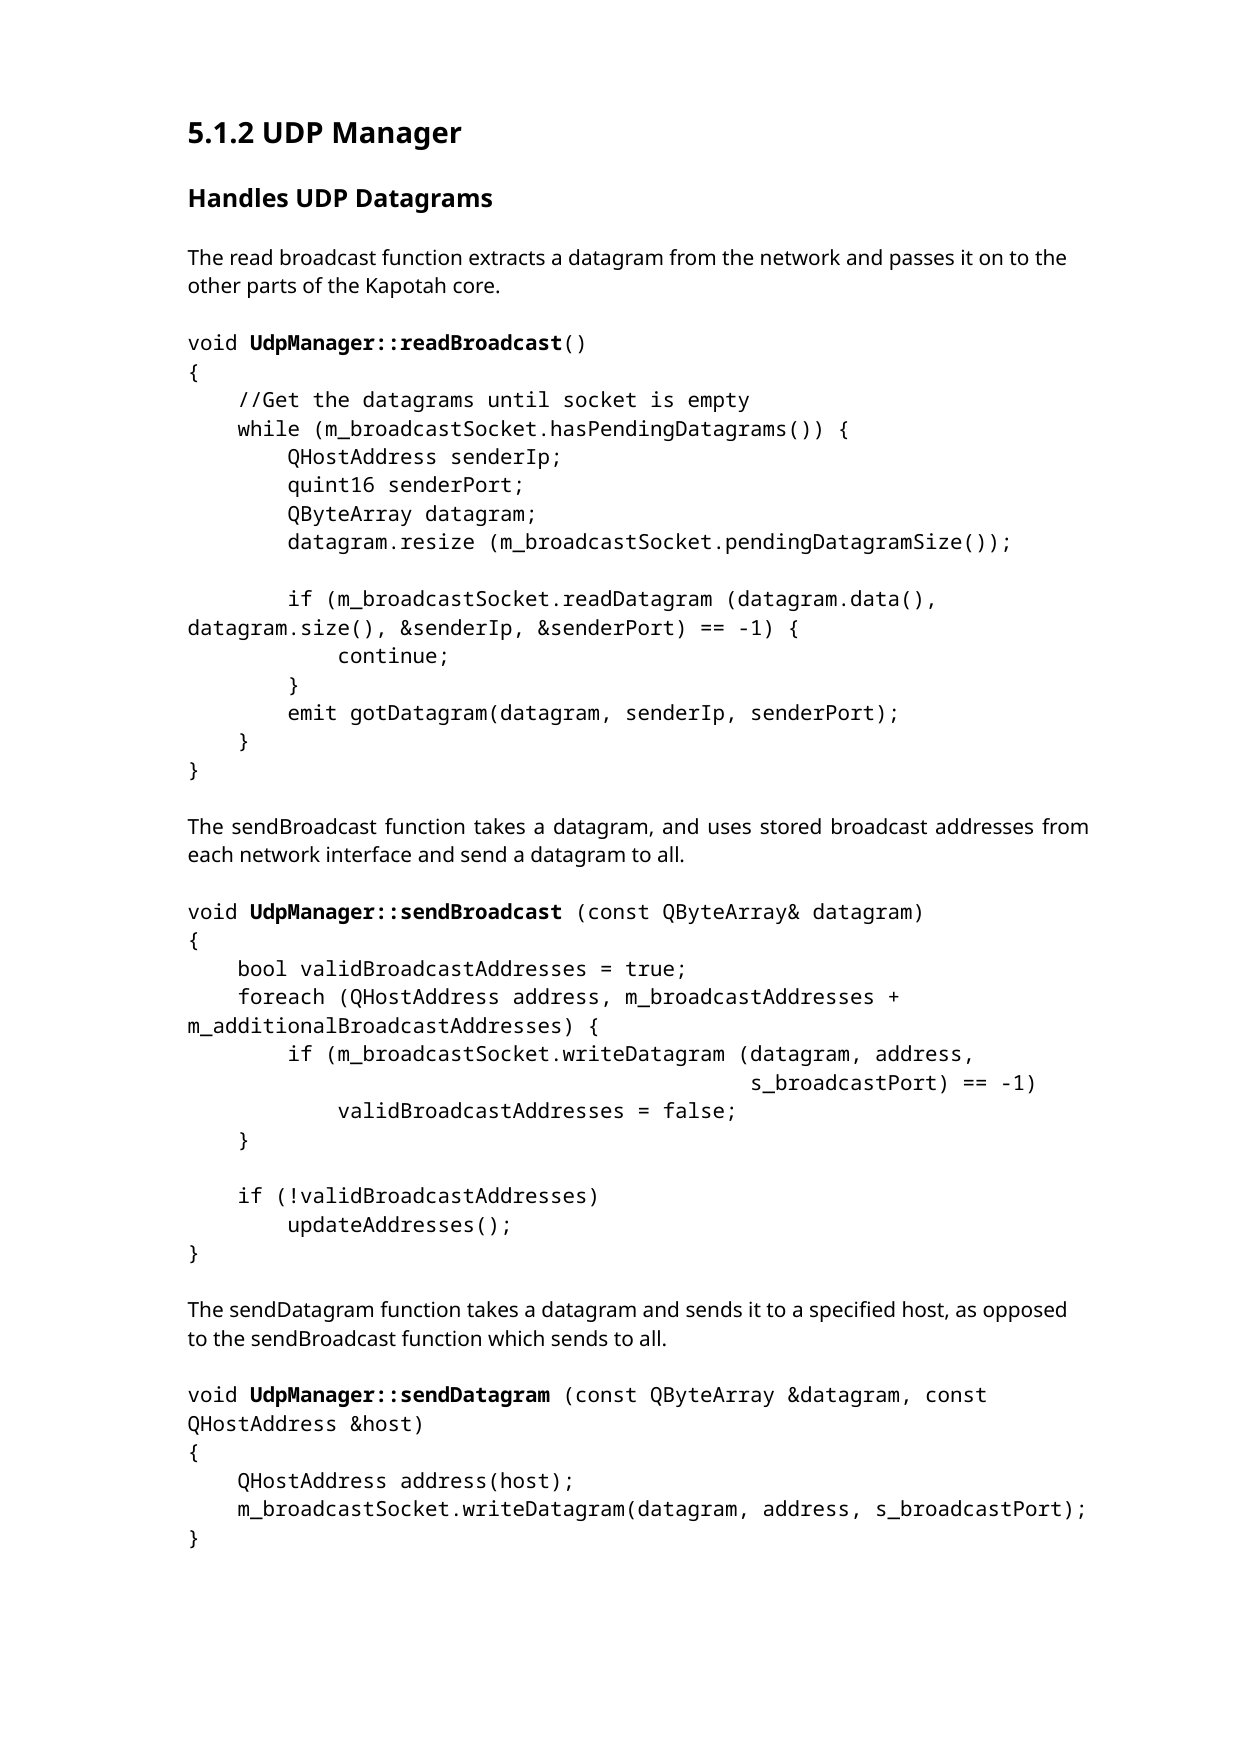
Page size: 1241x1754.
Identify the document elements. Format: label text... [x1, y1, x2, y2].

text void UdpManager::sendDatagram (const QByteArray &datagram, const QHostAddress &host) [187, 1381, 1091, 1437]
text quint16 senderPort; [187, 471, 1091, 499]
text m_broadcastSocket.writeDatagram(datagram, address, s_broadcastPort); [187, 1494, 1091, 1523]
text QHostAddress address(host); [187, 1466, 1091, 1494]
text void UdpManager::readBroadcast() [187, 328, 1091, 357]
text if (!validBroadcastAddresses) [187, 1182, 1091, 1210]
text //Get the datagrams until socket is empty [187, 385, 1091, 414]
text The sendDatagram function takes a datagram and sends it to a specified host, as opposed to the sendBroadcast function which sends to all. [187, 1295, 1091, 1352]
text } [187, 755, 1091, 783]
text } [187, 670, 1091, 698]
text QHostAddress senderIp; [187, 442, 1091, 471]
text QByteArray datagram; [187, 499, 1091, 527]
text if (m_broadcastSocket.writeDatagram (datagram, address, [187, 1039, 1091, 1068]
text if (m_broadcastSocket.readDatagram (datagram.data(), datagram.size(), &senderIp, &senderPort) == -1) { [187, 584, 1091, 641]
text { [187, 926, 1091, 954]
text Handles UDP Datagrams [187, 181, 1091, 215]
text } [187, 727, 1091, 755]
text validBroadcastAddresses = false; [187, 1096, 1091, 1125]
text continue; [187, 641, 1091, 670]
text { [187, 1437, 1091, 1466]
text { [187, 357, 1091, 385]
text } [187, 1238, 1091, 1267]
text datagram.resize (m_broadcastSocket.pendingDatagramSize()); [187, 527, 1091, 556]
text } [187, 1523, 1091, 1551]
text } [187, 1125, 1091, 1153]
text The sendBroadcast function takes a datagram, and uses stored broadcast addresses from each network interface and send a datagram to all. [187, 812, 1091, 869]
text void UdpManager::sendBroadcast (const QByteArray& datagram) [187, 897, 1091, 926]
text updateAddresses(); [187, 1210, 1091, 1238]
text while (m_broadcastSocket.hasPendingDatagrams()) { [187, 414, 1091, 442]
text s_broadcastPort) == -1) [187, 1068, 1091, 1096]
text 5.1.2 UDP Manager [187, 112, 1091, 152]
text bool validBroadcastAddresses = true; [187, 954, 1091, 982]
text The read broadcast function extracts a datagram from the network and passes it on to the other parts of the Kapotah core. [187, 243, 1091, 300]
text emit gotDatagram(datagram, senderIp, senderPort); [187, 698, 1091, 727]
text foreach (QHostAddress address, m_broadcastAddresses + m_additionalBroadcastAddresses) { [187, 982, 1091, 1039]
